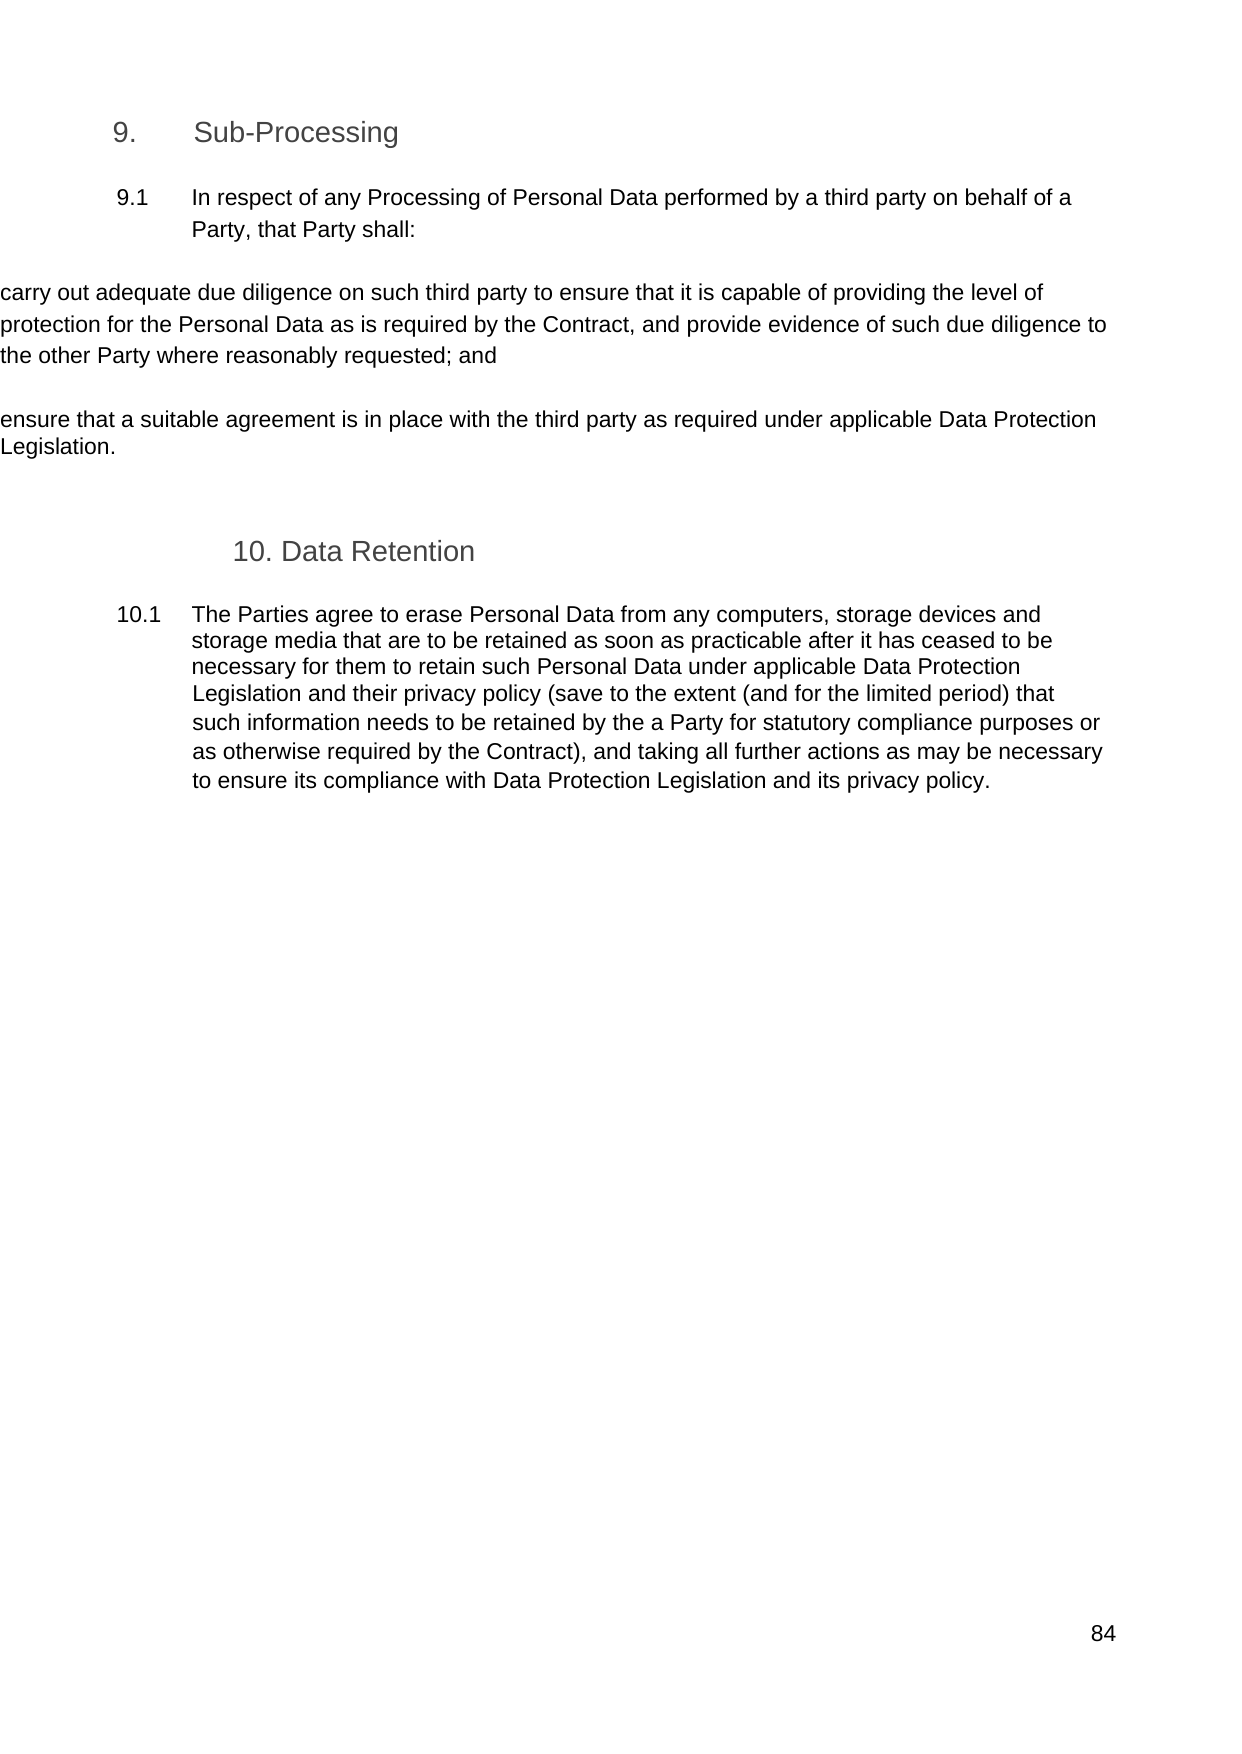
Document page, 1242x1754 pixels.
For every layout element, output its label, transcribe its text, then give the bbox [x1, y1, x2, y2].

text 10.1 The Parties agree to erase Personal Data from any computers, storage devices and storage media that are to be retained as soon as practicable after it has ceased to be necessary for them to retain such Personal Data under applicable Data Protection [116, 601, 1121, 680]
list carry out adequate due diligence on such third party to ensure that it is capable of providing the level of protection for the Personal Data as is required by the Contract, and provide evidence of such due diligence to the other Party where reasonably requested; and [0, 279, 1121, 369]
text 9.1 In respect of any Processing of Personal Data performed by a third party on behalf of a Party, that Party shall: [116, 184, 1121, 242]
subtitle 10. Data Retention [116, 534, 1122, 567]
list ensure that a suitable agreement is in place with the third party as required under applicable Data Protection Legislation. [0, 406, 1121, 459]
text Legislation and their privacy policy (save to the extent (and for the limited period) that such information needs to be retained by the a Party for statutory compliance purposes or as otherwise required by the Contract), and taking all further actions as may be necessary to ensure its compliance with Data Protection Legislation and its privacy policy. [192, 680, 1109, 793]
subtitle 9. Sub-Processing [0, 116, 1122, 149]
